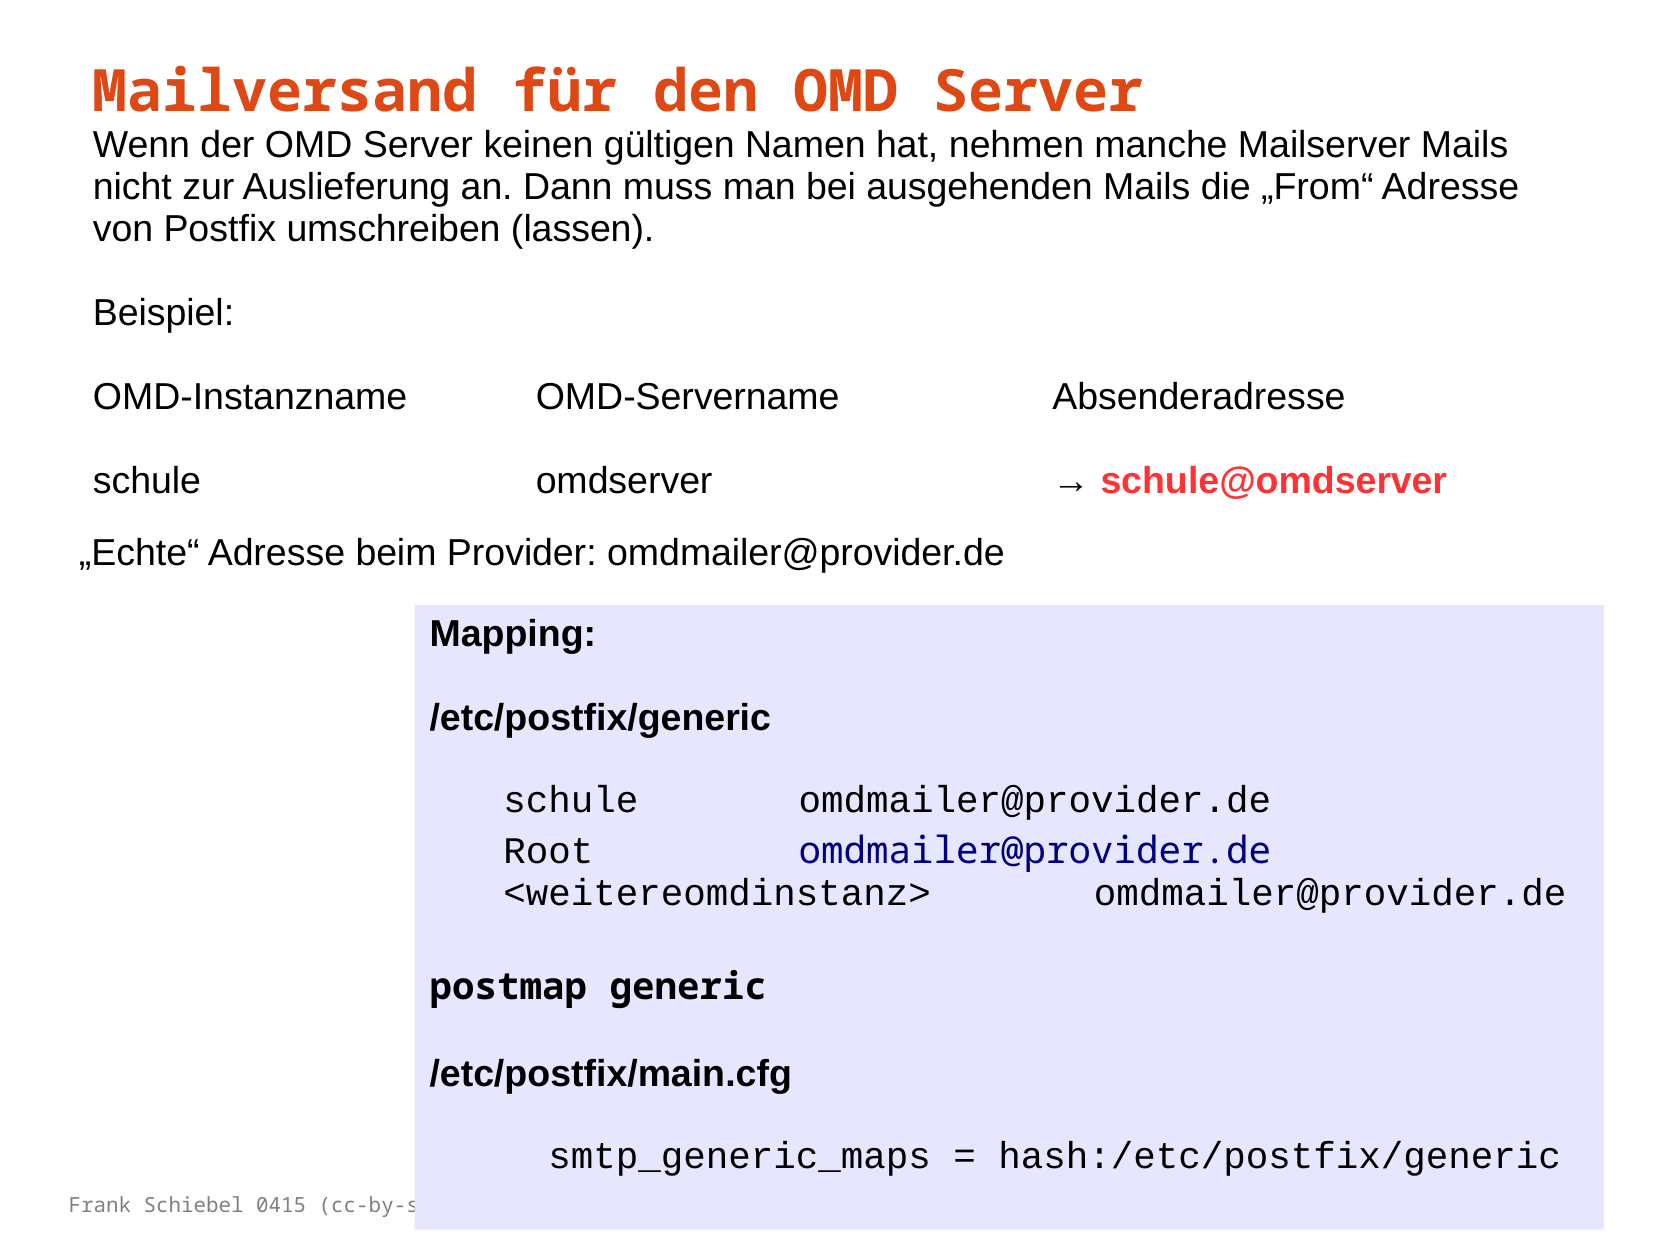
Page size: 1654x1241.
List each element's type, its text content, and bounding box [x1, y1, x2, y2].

text_box „Echte“ Adresse beim Provider: omdmailer@provider.de [64, 524, 1020, 581]
text_box Mapping: /etc/postfix/generic schule omdmailer@provider.de Root omdmailer@provider.de <weitereomdinstanz> omdmailer@provider.de postmap generic /etc/postfix/main.cfg smtp_generic_maps = hash:/etc/postfix/generic [414, 604, 1604, 1211]
text_box Mailversand für den OMD Server [78, 42, 1465, 116]
text_box Wenn der OMD Server keinen gültigen Namen hat, nehmen manche Mailserver Mails nicht zur Auslieferung an. Dann muss man bei ausgehenden Mails die „From“ Adresse von Postfix umschreiben (lassen). Beispiel: OMD-Instanzname OMD-Servername Absenderadresse schule omdserver → schule@omdserver [78, 116, 1585, 509]
